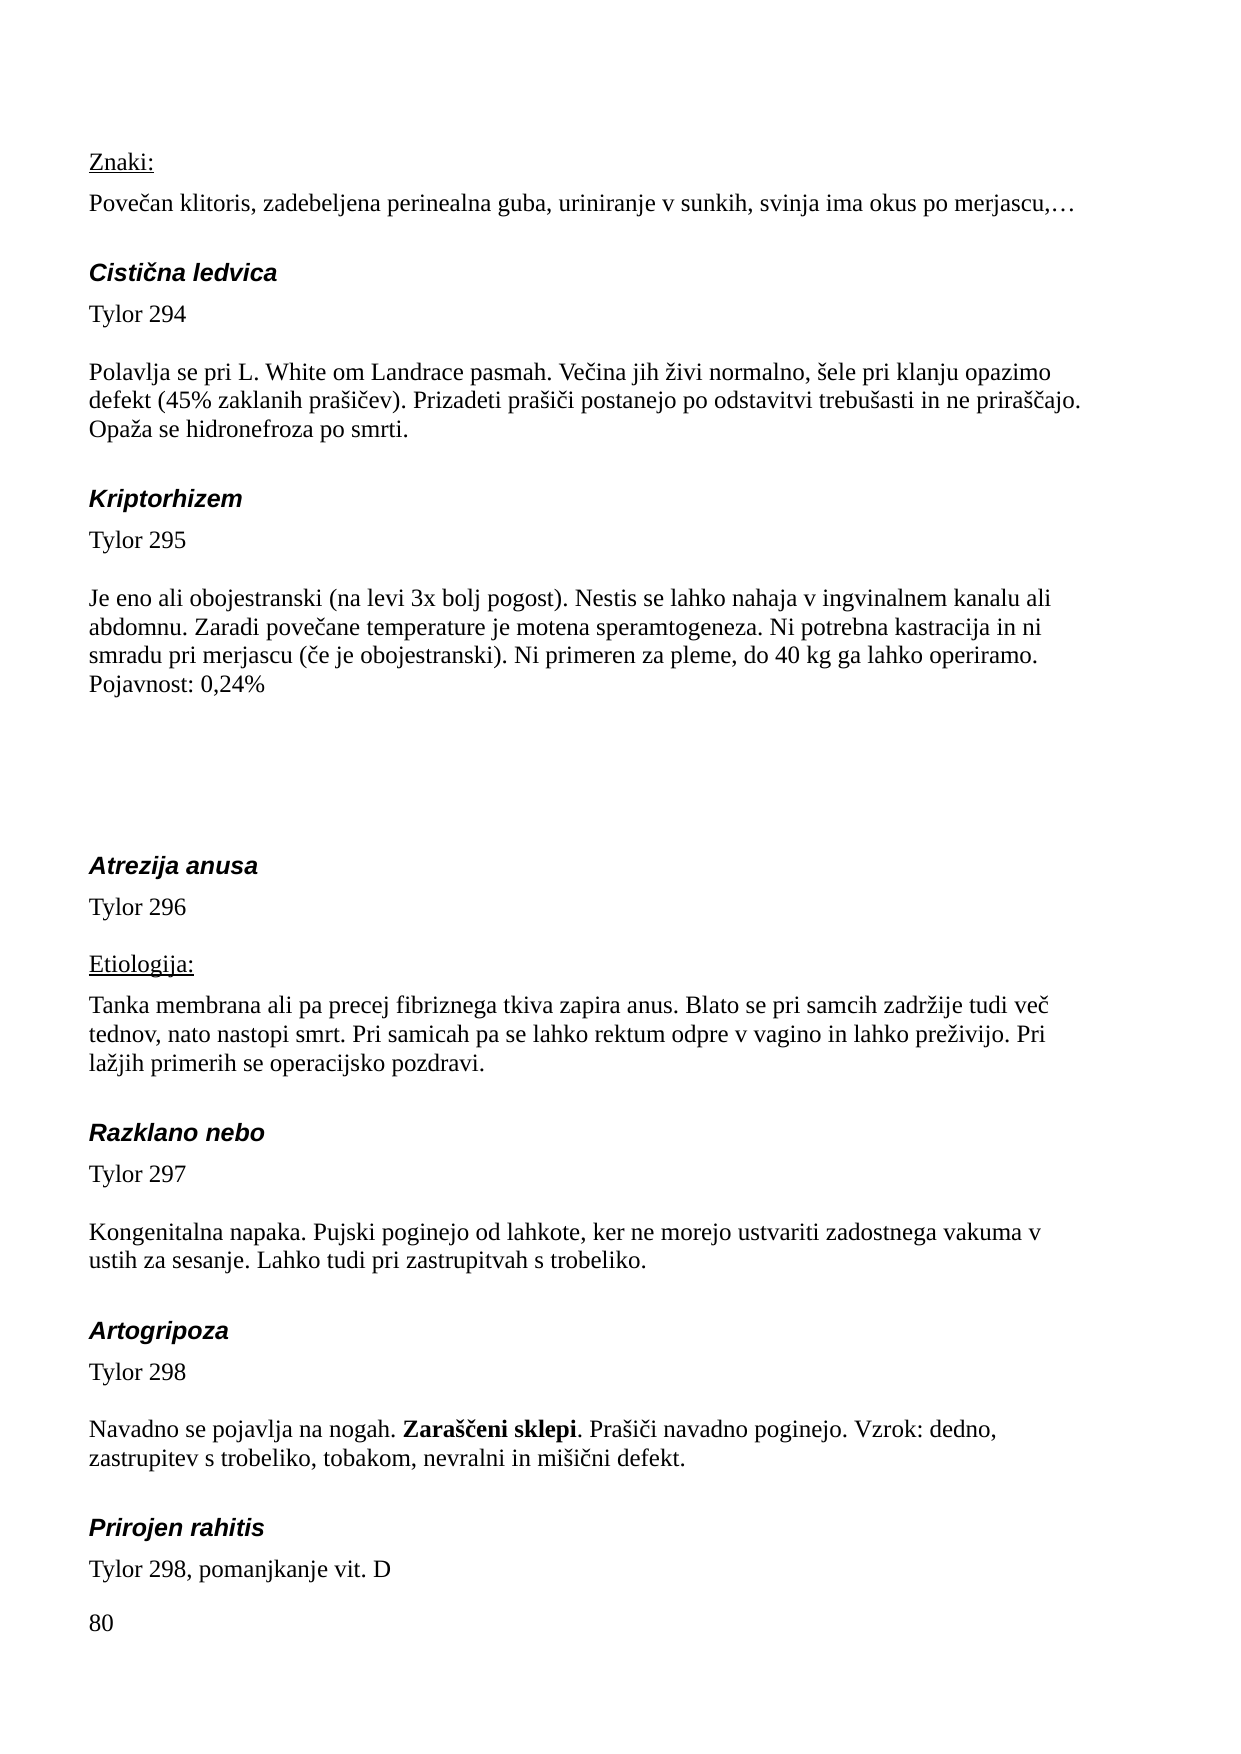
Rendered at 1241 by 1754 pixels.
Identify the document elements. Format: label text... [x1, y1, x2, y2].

text Tylor 297 [89, 1159, 1092, 1188]
text Tylor 298, pomanjkanje vit. D [89, 1554, 1092, 1583]
subtitle Razklano nebo [89, 1118, 1092, 1147]
text Povečan klitoris, zadebeljena perinealna guba, uriniranje v sunkih, svinja ima okus po merjascu,… [89, 188, 1092, 217]
text Je eno ali obojestranski (na levi 3x bolj pogost). Nestis se lahko nahaja v ingvinalnem kanalu ali abdomnu. Zaradi povečane temperature je motena speramtogeneza. Ni potrebna kastracija in ni smradu pri merjascu (če je obojestranski). Ni primeren za pleme, do 40 kg ga lahko operiramo. Pojavnost: 0,24% [89, 583, 1092, 698]
subtitle Cistična ledvica [89, 258, 1092, 287]
text Tylor 296 [89, 892, 1092, 921]
subtitle Prirojen rahitis [89, 1513, 1092, 1542]
text Tylor 295 [89, 526, 1092, 554]
text Polavlja se pri L. White om Landrace pasmah. Večina jih živi normalno, šele pri klanju opazimo defekt (45% zaklanih prašičev). Prizadeti prašiči postanejo po odstavitvi trebušasti in ne priraščajo. Opaža se hidronefroza po smrti. [89, 357, 1092, 443]
text Kongenitalna napaka. Pujski poginejo od lahkote, ker ne morejo ustvariti zadostnega vakuma v ustih za sesanje. Lahko tudi pri zastrupitvah s trobeliko. [89, 1217, 1092, 1274]
text Tylor 294 [89, 299, 1092, 328]
subtitle Kriptorhizem [89, 484, 1092, 513]
text Navadno se pojavlja na nogah. Zaraščeni sklepi. Prašiči navadno poginejo. Vzrok: dedno, zastrupitev s trobeliko, tobakom, nevralni in mišični defekt. [89, 1414, 1092, 1472]
text Tanka membrana ali pa precej fibriznega tkiva zapira anus. Blato se pri samcih zadržije tudi več tednov, nato nastopi smrt. Pri samicah pa se lahko rektum odpre v vagino in lahko preživijo. Pri lažjih primerih se operacijsko pozdravi. [89, 991, 1092, 1077]
subtitle Artogripoza [89, 1316, 1092, 1344]
subtitle Znaki: [89, 147, 1092, 176]
subtitle Atrezija anusa [89, 851, 1092, 879]
text Tylor 298 [89, 1357, 1092, 1386]
subtitle Etiologija: [89, 949, 1092, 978]
